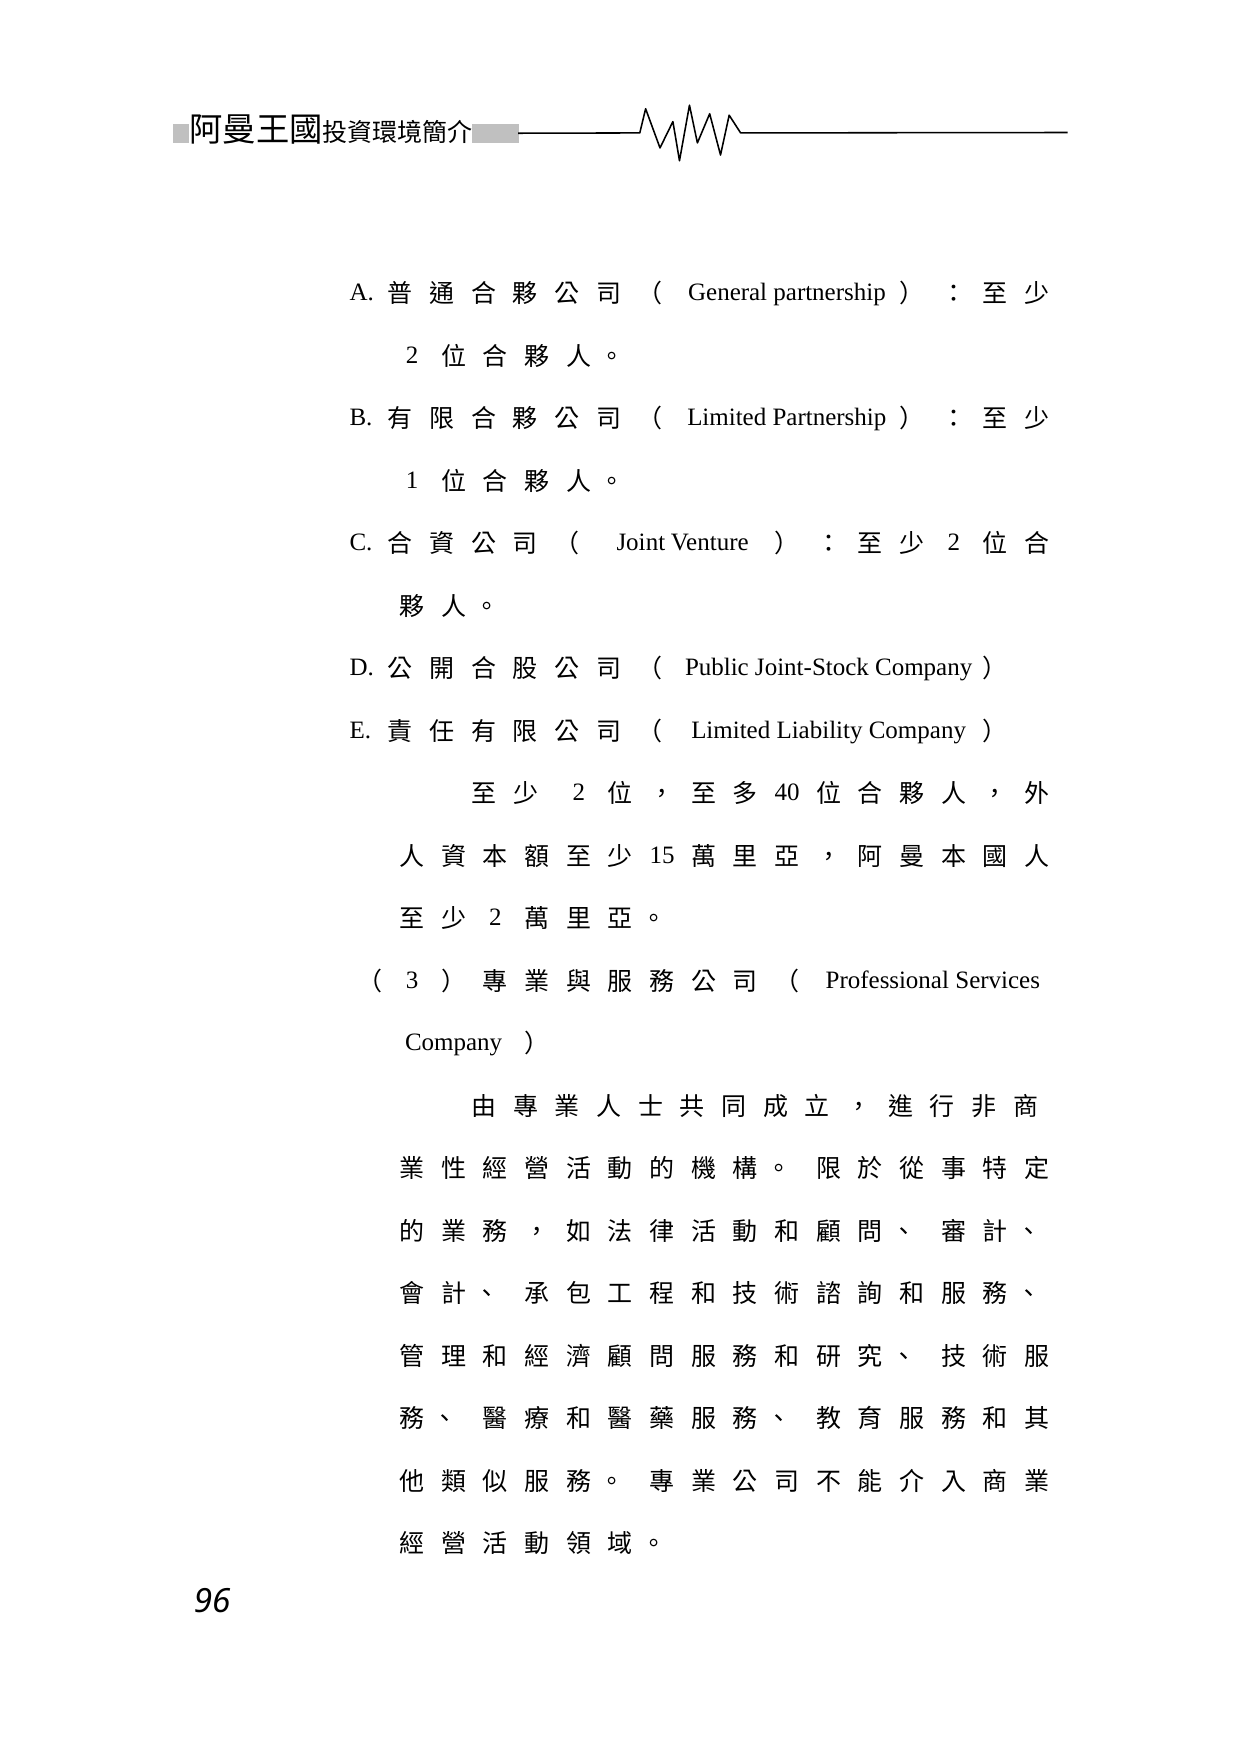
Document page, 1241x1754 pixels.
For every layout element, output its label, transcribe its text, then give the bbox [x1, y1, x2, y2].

text 至少2位，至多40位合夥人，外人資本額至少15萬里亞，阿曼本國人至少2萬里亞。 [318, 750, 1058, 938]
text 由專業人士共同成立，進行非商業性經營活動的機構。限於從事特定的業務，如法律活動和顧問、審計、會計、承包工程和技術諮詢和服務、管理和經濟顧問服務和研究、技術服務、醫療和醫藥服務、教育服務和其他類似服務。專業公司不能介入商業經營活動領域。 [318, 1063, 1058, 1563]
text B. 有限合夥公司（Limited Partnership）：至少1位合夥人。 [342, 375, 1058, 500]
text A. 普通合夥公司（General partnership）：至少2位合夥人。 [342, 250, 1058, 375]
text D. 公開合股公司（Public Joint-Stock Company） [342, 625, 1058, 688]
text C. 合資公司（Joint Venture）：至少2位合夥人。 [342, 500, 1058, 625]
text （3）專業與服務公司（Professional Services Company） [318, 938, 1058, 1063]
text E. 責任有限公司（Limited Liability Company） [342, 688, 1058, 750]
